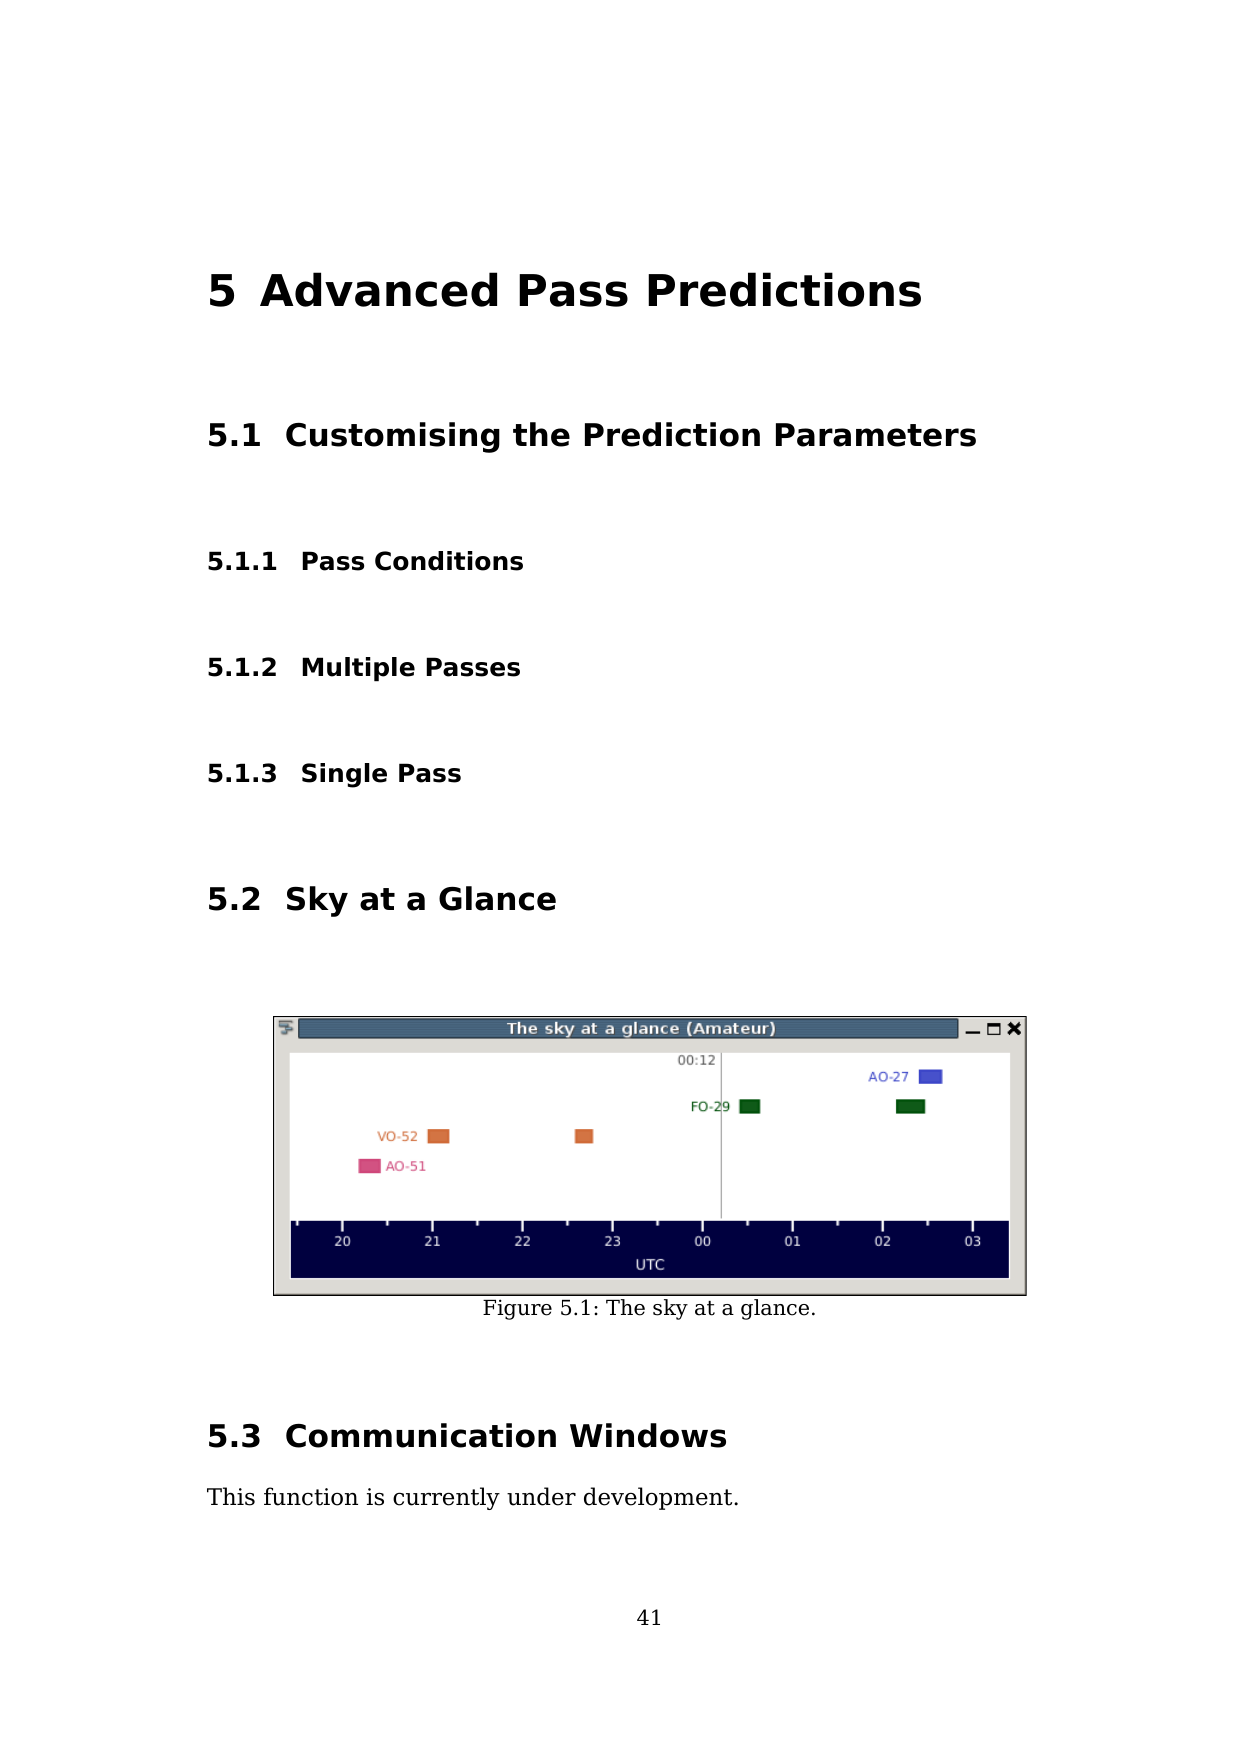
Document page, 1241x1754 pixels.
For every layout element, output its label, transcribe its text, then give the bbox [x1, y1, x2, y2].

picture [273, 1016, 1027, 1296]
subtitle Communication Windows [207, 1418, 1093, 1455]
subtitle Advanced Pass Predictions [207, 266, 1093, 317]
text This function is currently under development. [207, 1484, 1093, 1511]
subtitle Pass Conditions [207, 547, 1093, 576]
subtitle Multiple Passes [207, 653, 1093, 682]
text Figure 5.1: The sky at a glance. [273, 1296, 1026, 1320]
subtitle Single Pass [207, 759, 1093, 788]
subtitle Sky at a Glance [207, 881, 1093, 917]
subtitle Customising the Prediction Parameters [207, 417, 1093, 453]
